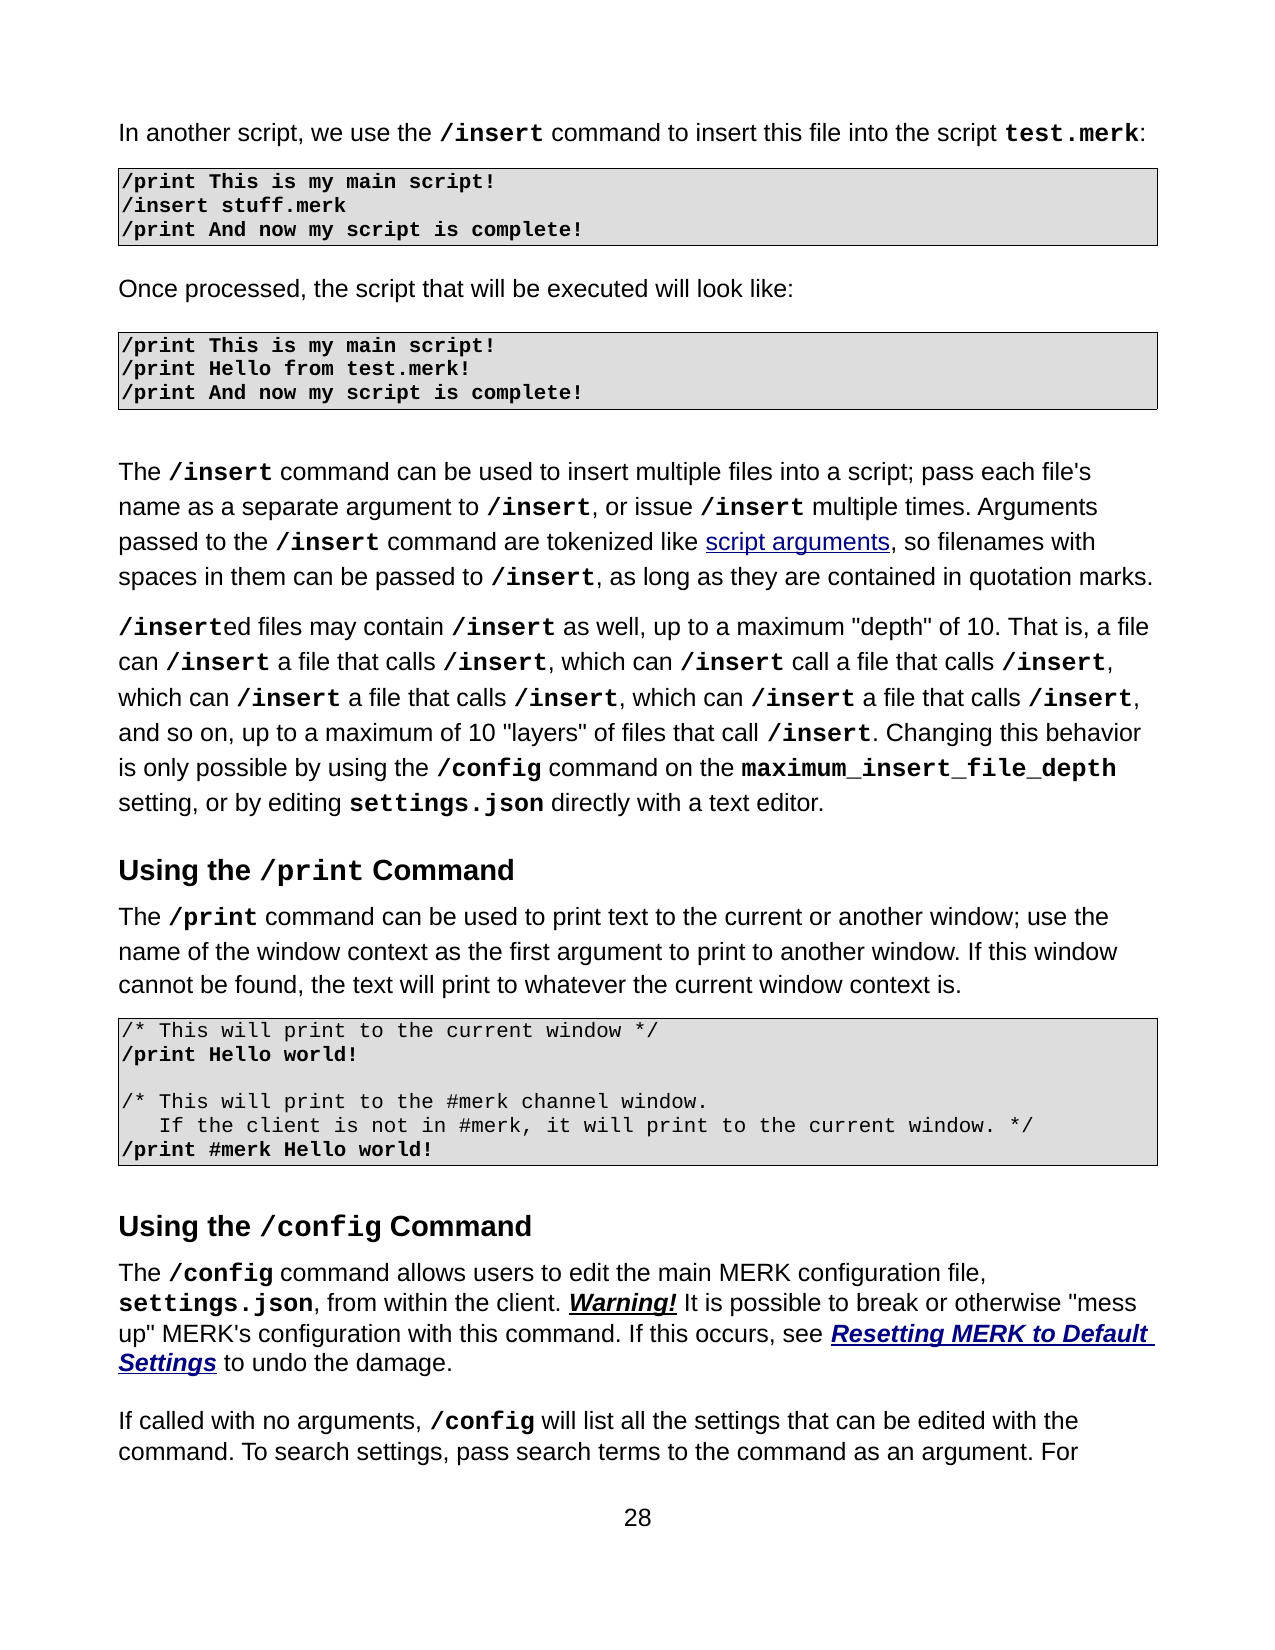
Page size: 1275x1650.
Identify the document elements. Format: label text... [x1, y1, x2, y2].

text If called with no arguments, /config will list all the settings that can be edited with the command. To search settings, pass search terms to the command as an argument. For [118, 1406, 1157, 1465]
text /inserted files may contain /insert as well, up to a maximum "depth" of 10. That is, a file can /insert a file that calls /insert, which can /insert call a file that calls /insert, which can /insert a file that calls /insert, which can /insert a file that calls /insert, and so on, up to a maximum of 10 "layers" of files that call /insert. Changing this behavior is only possible by using the /config command on the maximum_insert_file_depth setting, or by editing settings.json directly with a text editor. [118, 612, 1157, 819]
subtitle Using the /print Command [118, 853, 1157, 889]
text In another script, we use the /insert command to insert this file into the script test.merk: [118, 118, 1157, 149]
text The /print command can be used to print text to the current or another window; use the name of the window context as the first argument to print to another window. If this window cannot be found, the text will print to whatever the current window context is. [118, 902, 1157, 998]
table_header /print This is my main script! /insert stuff.merk /print And now my script is complete! [119, 169, 1157, 245]
table_header /print This is my main script! /print Hello from test.merk! /print And now my script is complete! [119, 333, 1157, 409]
text The /insert command can be used to insert multiple files into a script; pass each file's name as a separate argument to /insert, or issue /insert multiple times. Arguments passed to the /insert command are tokenized like script arguments, so filenames with spaces in them can be passed to /insert, as long as they are contained in quotation marks. [118, 456, 1157, 593]
table_header /* This will print to the current window */ /print Hello world! /* This will print to the #merk channel window. If the client is not in #merk, it will print to the current window. */ /print #merk Hello world! [119, 1019, 1157, 1165]
text The /config command allows users to edit the main MERK configuration file, settings.json, from within the client. Warning! It is possible to break or otherwise "mess up" MERK's configuration with this command. If this occurs, see Resetting MERK to Default Settings to undo the damage. [118, 1257, 1157, 1377]
subtitle Using the /config Command [118, 1209, 1157, 1245]
text Once processed, the script that will be executed will look like: [118, 274, 1157, 303]
